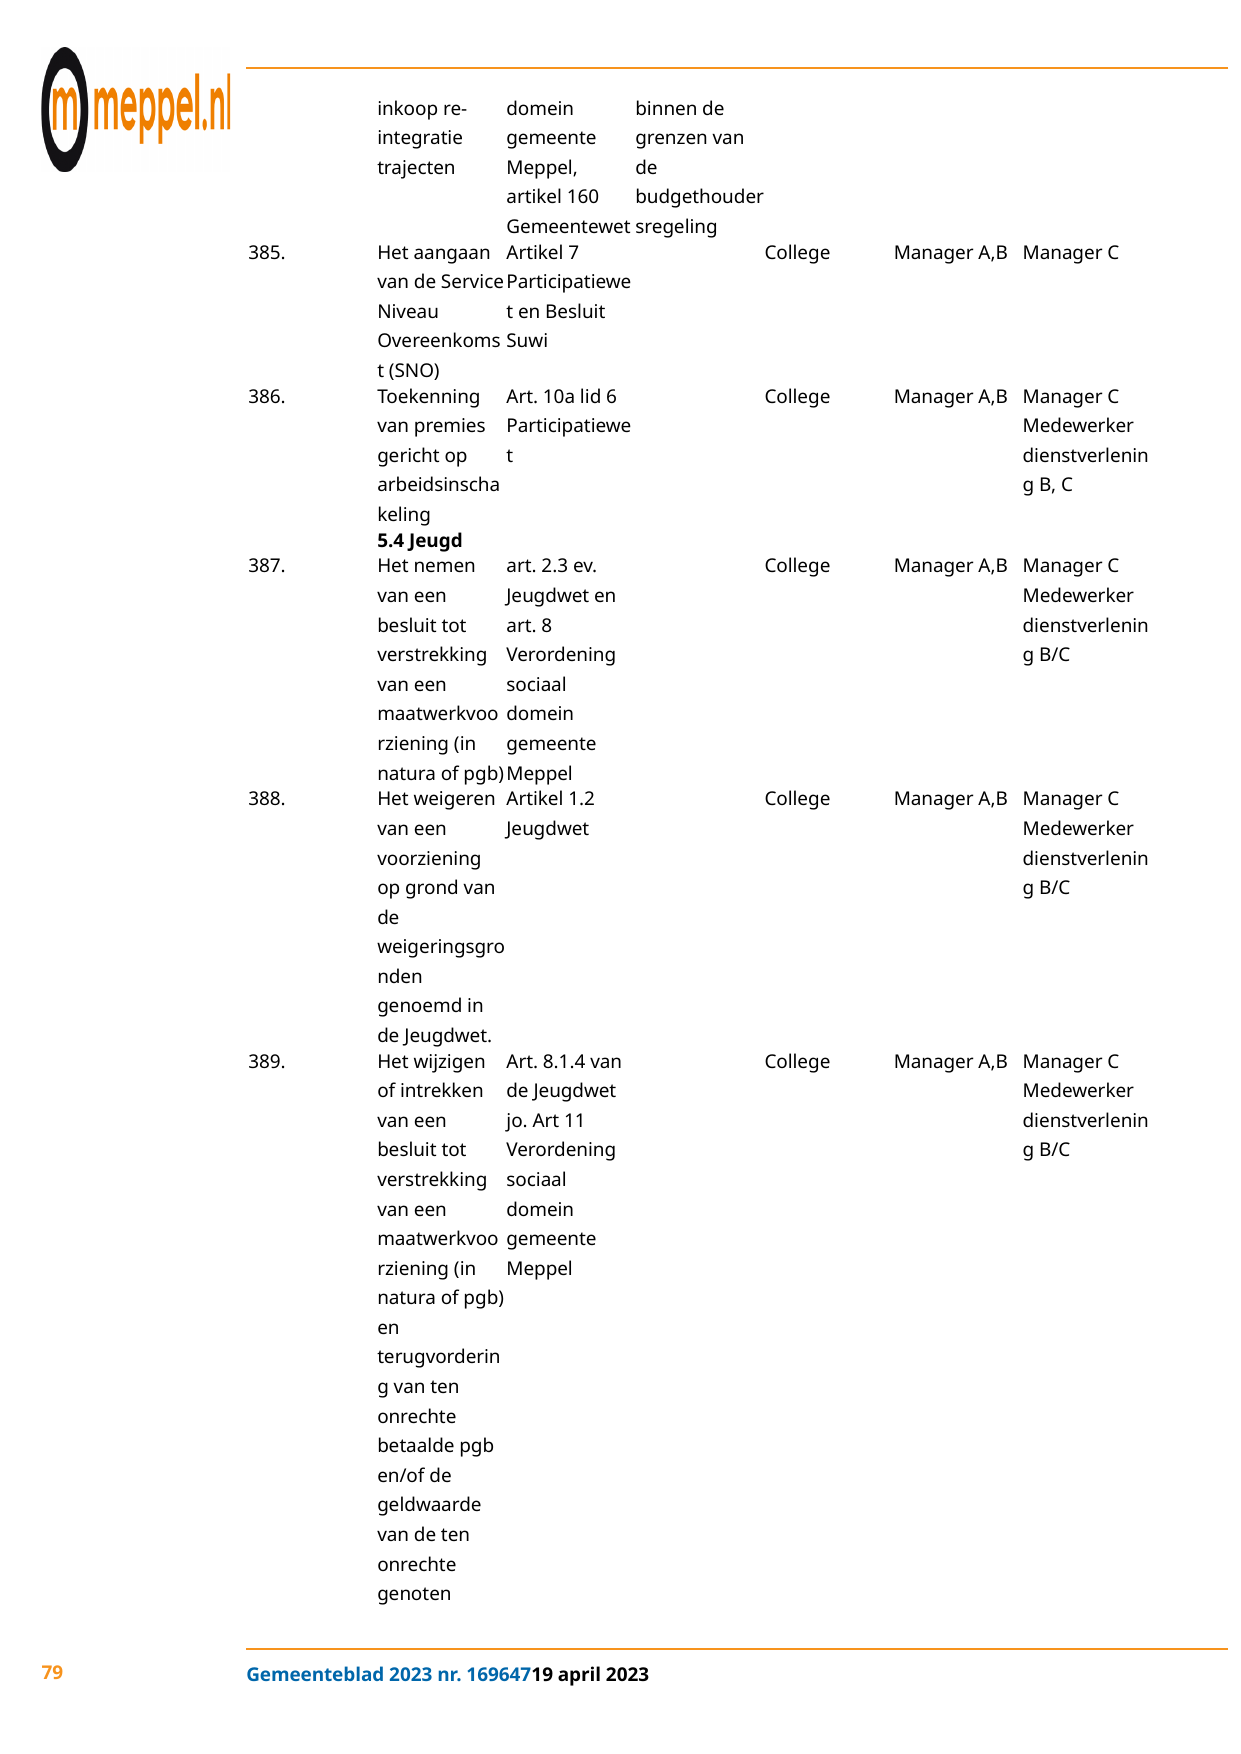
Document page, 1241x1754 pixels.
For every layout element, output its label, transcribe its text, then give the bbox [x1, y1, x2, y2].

table_cell Manager A,B [894, 553, 1022, 786]
table_cell Het wijzigen of intrekken van een besluit tot verstrekking van een maatwerkvoorziening (in natura of pgb) en terugvordering van ten onrechte betaalde pgb en/of de geldwaarde van de ten onrechte genoten [377, 1048, 506, 1606]
table_cell Manager C [1023, 239, 1152, 383]
table_cell College [764, 786, 893, 1048]
table_cell Manager C Medewerker dienstverlening B/C [1023, 553, 1152, 786]
table_cell College [764, 383, 893, 527]
table_cell College [764, 239, 893, 383]
picture [41, 47, 231, 172]
table_cell binnen de grenzen van de budgethoudersregeling [635, 95, 764, 239]
table_cell [894, 527, 1022, 553]
table_cell [248, 527, 377, 553]
table_cell Manager A,B [894, 383, 1022, 527]
table_cell [635, 553, 764, 786]
table_cell Manager C Medewerker dienstverlening B/C [1023, 1048, 1152, 1606]
table_cell Het nemen van een besluit tot verstrekking van een maatwerkvoorziening (in natura of pgb) [377, 553, 506, 786]
table_cell Manager A,B [894, 786, 1022, 1048]
table_cell [764, 95, 893, 239]
table_cell [894, 95, 1022, 239]
table_cell College [764, 553, 893, 786]
table_cell [635, 1048, 764, 1606]
table_cell [248, 95, 377, 239]
table_cell [635, 786, 764, 1048]
table_cell College [764, 1048, 893, 1606]
table_cell Art. 8.1.4 van de Jeugdwet jo. Art 11 Verordening sociaal domein gemeente Meppel [506, 1048, 635, 1606]
table_cell Artikel 1.2 Jeugdwet [506, 786, 635, 1048]
table_cell [635, 527, 764, 553]
table_cell inkoop re-integratie trajecten [377, 95, 506, 239]
table_cell 387. [248, 553, 377, 786]
table_cell [506, 527, 635, 553]
table_cell [764, 527, 893, 553]
table_cell 5.4 Jeugd [377, 527, 506, 553]
table_cell [635, 239, 764, 383]
table_cell 386. [248, 383, 377, 527]
table_cell Manager C Medewerker dienstverlening B, C [1023, 383, 1152, 527]
table_cell Manager A,B [894, 239, 1022, 383]
table_cell Het weigeren van een voorziening op grond van de weigeringsgronden genoemd in de Jeugdwet. [377, 786, 506, 1048]
table_cell [635, 383, 764, 527]
table_cell Artikel 7 Participatiewet en Besluit Suwi [506, 239, 635, 383]
table_cell Het aangaan van de Service Niveau Overeenkomst (SNO) [377, 239, 506, 383]
table_cell 388. [248, 786, 377, 1048]
table_cell Manager A,B [894, 1048, 1022, 1606]
table_cell Toekenning van premies gericht op arbeidsinschakeling [377, 383, 506, 527]
table_cell [1023, 527, 1152, 553]
table_cell Manager C Medewerker dienstverlening B/C [1023, 786, 1152, 1048]
table_cell art. 2.3 ev. Jeugdwet en art. 8 Verordening sociaal domein gemeente Meppel [506, 553, 635, 786]
table_cell [1023, 95, 1152, 239]
table_cell domein gemeente Meppel, artikel 160 Gemeentewet [506, 95, 635, 239]
table_cell 385. [248, 239, 377, 383]
table_cell Art. 10a lid 6 Participatiewet [506, 383, 635, 527]
table_cell 389. [248, 1048, 377, 1606]
